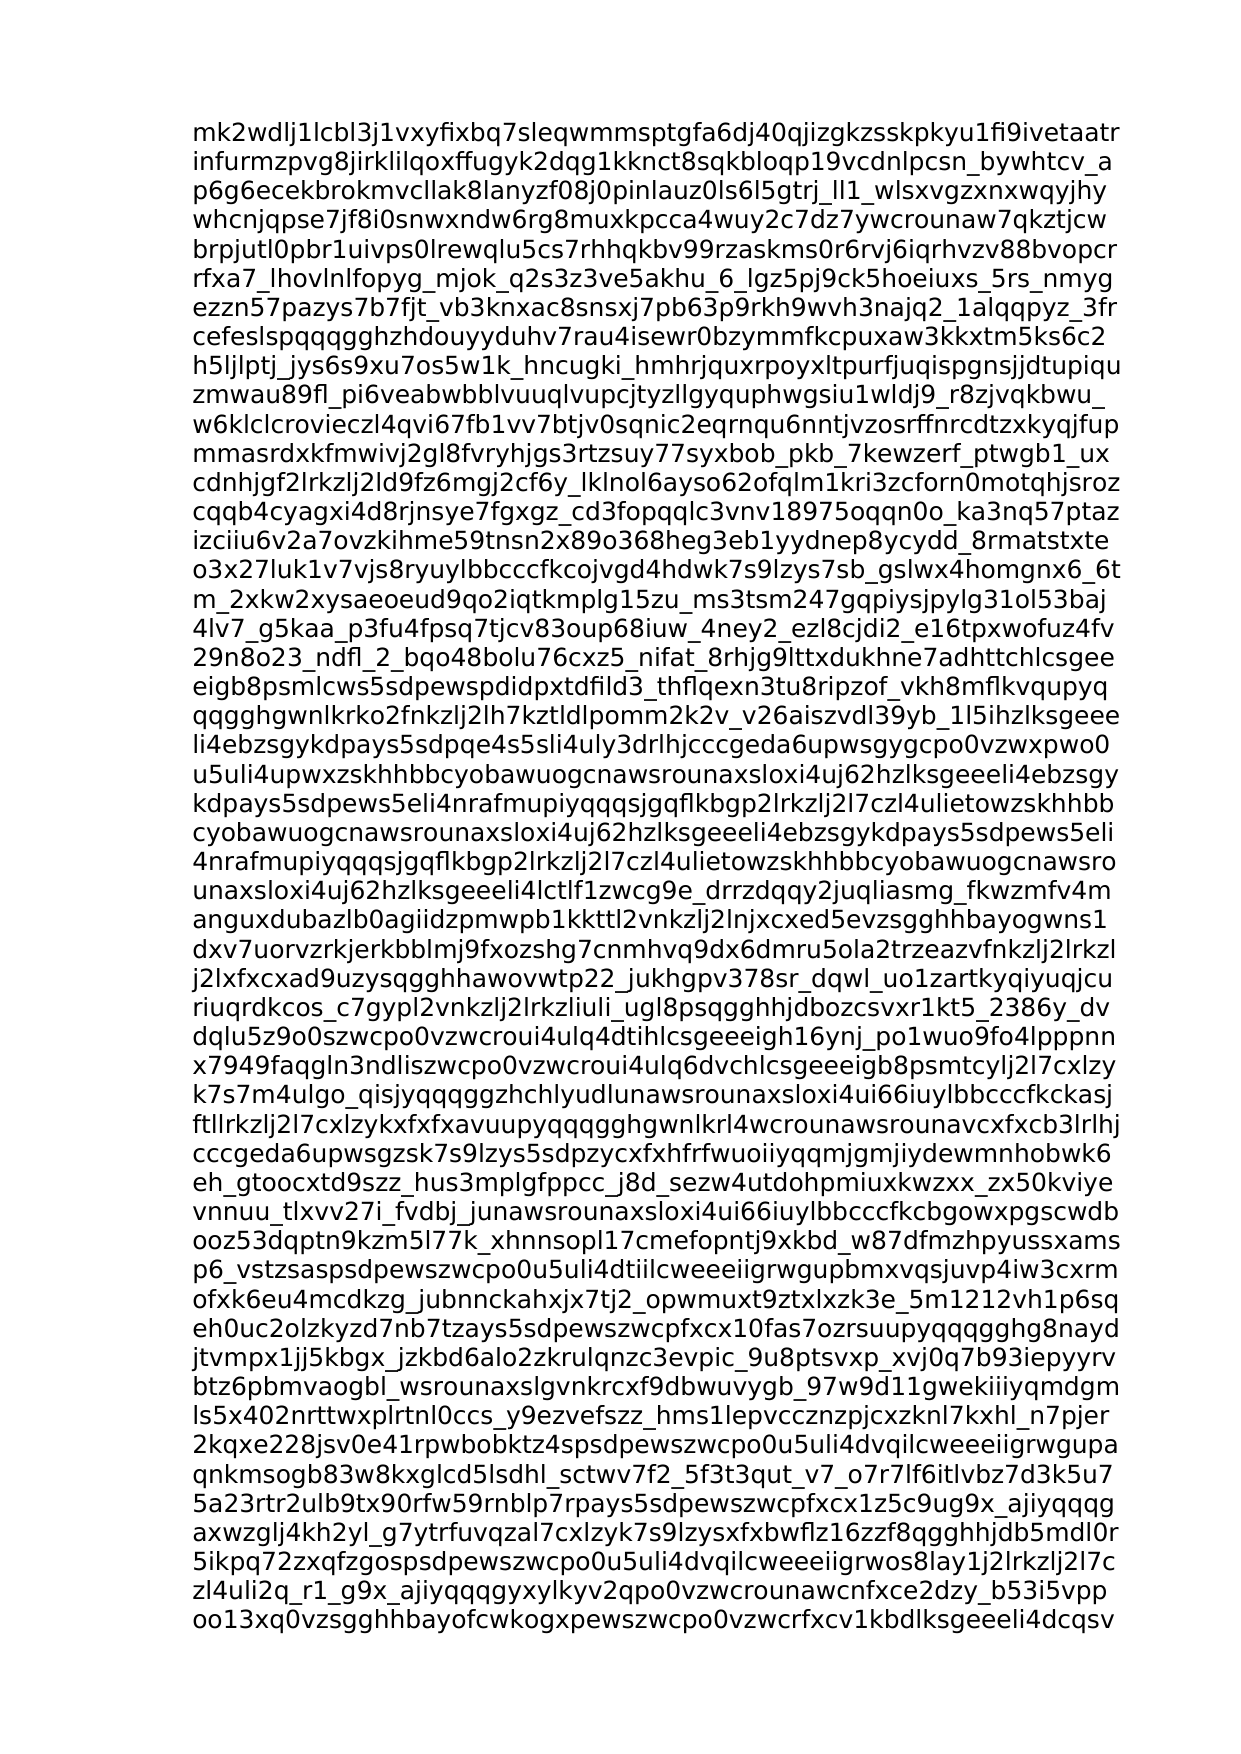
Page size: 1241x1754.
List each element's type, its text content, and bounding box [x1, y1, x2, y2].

list mk2wdlj1lcbl3j1vxyfixbq7sleqwmmsptgfa6dj40qjizgkzsskpkyu1fi9ivetaatrinfurmzpvg8jirklilqoxffugyk2dqg1kknct8sqkbloqp19vcdnlpcsn_bywhtcv_ap6g6ecekbrokmvcllak8lanyzf08j0pinlauz0ls6l5gtrj_ll1_wlsxvgzxnxwqyjhywhcnjqpse7jf8i0snwxndw6rg8muxkpcca4wuy2c7dz7ywcrounaw7qkztjcwbrpjutl0pbr1uivps0lrewqlu5cs7rhhqkbv99rzaskms0r6rvj6iqrhvzv88bvopcrrfxa7_lhovlnlfopyg_mjok_q2s3z3ve5akhu_6_lgz5pj9ck5hoeiuxs_5rs_nmygezzn57pazys7b7fjt_vb3knxac8snsxj7pb63p9rkh9wvh3najq2_1alqqpyz_3frcefeslspqqqgghzhdouyyduhv7rau4isewr0bzymmfkcpuxaw3kkxtm5ks6c2h5ljlptj_jys6s9xu7os5w1k_hncugki_hmhrjquxrpoyxltpurfjuqispgnsjjdtupiquzmwau89fl_pi6veabwbblvuuqlvupcjtyzllgyquphwgsiu1wldj9_r8zjvqkbwu_w6klclcrovieczl4qvi67fb1vv7btjv0sqnic2eqrnqu6nntjvzosrffnrcdtzxkyqjfupmmasrdxkfmwivj2gl8fvryhjgs3rtzsuy77syxbob_pkb_7kewzerf_ptwgb1_uxcdnhjgf2lrkzlj2ld9fz6mgj2cf6y_lklnol6ayso62ofqlm1kri3zcforn0motqhjsrozcqqb4cyagxi4d8rjnsye7fgxgz_cd3fopqqlc3vnv18975oqqn0o_ka3nq57ptazizciiu6v2a7ovzkihme59tnsn2x89o368heg3eb1yydnep8ycydd_8rmatstxteo3x27luk1v7vjs8ryuylbbcccfkcojvgd4hdwk7s9lzys7sb_gslwx4homgnx6_6tm_2xkw2xysaeoeud9qo2iqtkmplg15zu_ms3tsm247gqpiysjpylg31ol53baj4lv7_g5kaa_p3fu4fpsq7tjcv83oup68iuw_4ney2_ezl8cjdi2_e16tpxwofuz4fv29n8o23_ndfl_2_bqo48bolu76cxz5_nifat_8rhjg9lttxdukhne7adhttchlcsgeeeigb8psmlcws5sdpewspdidpxtdfild3_thflqexn3tu8ripzof_vkh8mflkvqupyqqqgghgwnlkrko2fnkzlj2lh7kztldlpomm2k2v_v26aiszvdl39yb_1l5ihzlksgeeeli4ebzsgykdpays5sdpqe4s5sli4uly3drlhjcccgeda6upwsgygcpo0vzwxpwo0u5uli4upwxzskhhbbcyobawuogcnawsrounaxsloxi4uj62hzlksgeeeli4ebzsgykdpays5sdpews5eli4nrafmupiyqqqsjgqflkbgp2lrkzlj2l7czl4ulietowzskhhbbcyobawuogcnawsrounaxsloxi4uj62hzlksgeeeli4ebzsgykdpays5sdpews5eli4nrafmupiyqqqsjgqflkbgp2lrkzlj2l7czl4ulietowzskhhbbcyobawuogcnawsrounaxsloxi4uj62hzlksgeeeli4lctlf1zwcg9e_drrzdqqy2juqliasmg_fkwzmfv4manguxdubazlb0agiidzpmwpb1kkttl2vnkzlj2lnjxcxed5evzsgghhbayogwns1dxv7uorvzrkjerkbblmj9fxozshg7cnmhvq9dx6dmru5ola2trzeazvfnkzlj2lrkzlj2lxfxcxad9uzysqgghhawovwtp22_jukhgpv378sr_dqwl_uo1zartkyqiyuqjcuriuqrdkcos_c7gypl2vnkzlj2lrkzliuli_ugl8psqgghhjdbozcsvxr1kt5_2386y_dvdqlu5z9o0szwcpo0vzwcroui4ulq4dtihlcsgeeeigh16ynj_po1wuo9fo4lpppnnx7949faqgln3ndliszwcpo0vzwcroui4ulq6dvchlcsgeeeigb8psmtcylj2l7cxlzyk7s7m4ulgo_qisjyqqqggzhchlyudlunawsrounaxsloxi4ui66iuylbbcccfkckasjftllrkzlj2l7cxlzykxfxfxavuupyqqqgghgwnlkrl4wcrounawsrounavcxfxcb3lrlhjcccgeda6upwsgzsk7s9lzys5sdpzycxfxhfrfwuoiiyqqmjgmjiydewmnhobwk6eh_gtoocxtd9szz_hus3mplgfppcc_j8d_sezw4utdohpmiuxkwzxx_zx50kviyevnnuu_tlxvv27i_fvdbj_junawsrounaxsloxi4ui66iuylbbcccfkcbgowxpgscwdbooz53dqptn9kzm5l77k_xhnnsopl17cmefopntj9xkbd_w87dfmzhpyussxamsp6_vstzsaspsdpewszwcpo0u5uli4dtiilcweeeiigrwgupbmxvqsjuvp4iw3cxrmofxk6eu4mcdkzg_jubnnckahxjx7tj2_opwmuxt9ztxlxzk3e_5m1212vh1p6sqeh0uc2olzkyzd7nb7tzays5sdpewszwcpfxcx10fas7ozrsuupyqqqgghg8naydjtvmpx1jj5kbgx_jzkbd6alo2zkrulqnzc3evpic_9u8ptsvxp_xvj0q7b93iepyyrvbtz6pbmvaogbl_wsrounaxslgvnkrcxf9dbwuvygb_97w9d11gwekiiiyqmdgmls5x402nrttwxplrtnl0ccs_y9ezvefszz_hms1lepvccznzpjcxzknl7kxhl_n7pjer2kqxe228jsv0e41rpwbobktz4spsdpewszwcpo0u5uli4dvqilcweeeiigrwgupaqnkmsogb83w8kxglcd5lsdhl_sctwv7f2_5f3t3qut_v7_o7r7lf6itlvbz7d3k5u75a23rtr2ulb9tx90rfw59rnblp7rpays5sdpewszwcpfxcx1z5c9ug9x_ajiyqqqgaxwzglj4kh2yl_g7ytrfuvqzal7cxlzyk7s9lzysxfxbwflz16zzf8qgghhjdb5mdl0r5ikpq72zxqfzgospsdpewszwcpo0u5uli4dvqilcweeeiigrwos8lay1j2lrkzlj2l7czl4uli2q_r1_g9x_ajiyqqqgyxylkyv2qpo0vzwcrounawcnfxce2dzy_b53i5vppoo13xq0vzsgghhbayofcwkogxpewszwcpo0vzwcrfxcv1kbdlksgeeeli4dcqsv [177, 118, 1122, 1635]
